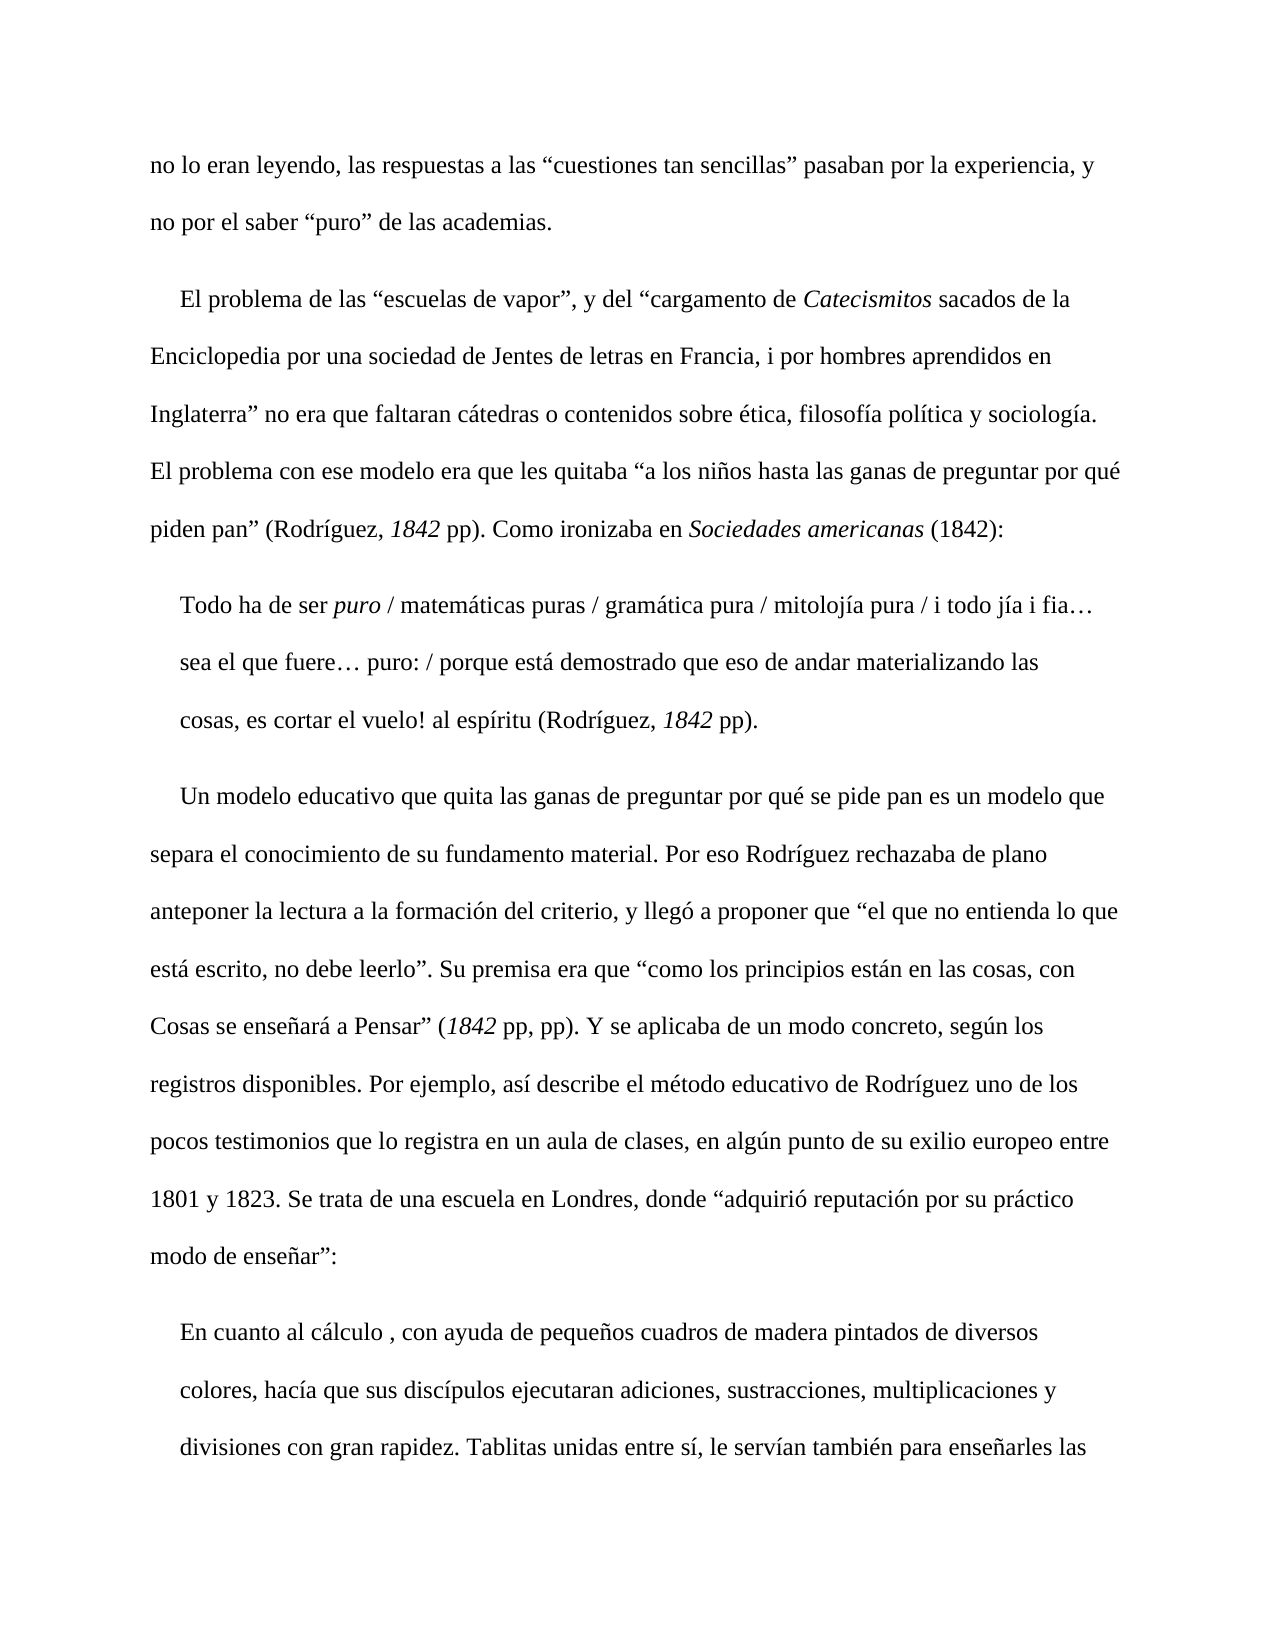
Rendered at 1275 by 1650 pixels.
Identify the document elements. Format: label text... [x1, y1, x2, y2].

text Un modelo educativo que quita las ganas de preguntar por qué se pide pan es un modelo que separa el conocimiento de su fundamento material. Por eso Rodríguez rechazaba de plano anteponer la lectura a la formación del criterio, y llegó a proponer que “el que no entienda lo que está escrito, no debe leerlo”. Su premisa era que “como los principios están en las cosas, con Cosas se enseñará a Pensar” (1842 pp, pp). Y se aplicaba de un modo concreto, según los registros disponibles. Por ejemplo, así describe el método educativo de Rodríguez uno de los pocos testimonios que lo registra en un aula de clases, en algún punto de su exilio europeo entre 1801 y 1823. Se trata de una escuela en Londres, donde “adquirió reputación por su práctico modo de enseñar”: [150, 781, 1125, 1270]
text El problema de las “escuelas de vapor”, y del “cargamento de Catecismitos sacados de la Enciclopedia por una sociedad de Jentes de letras en Francia, i por hombres aprendidos en Inglaterra” no era que faltaran cátedras o contenidos sobre ética, filosofía política y sociología. El problema con ese modelo era que les quitaba “a los niños hasta las ganas de preguntar por qué piden pan” (Rodríguez, 1842 pp). Como ironizaba en Sociedades americanas (1842): [150, 284, 1125, 542]
text no lo eran leyendo, las respuestas a las “cuestiones tan sencillas” pasaban por la experiencia, y no por el saber “puro” de las academias. [150, 150, 1125, 236]
text En cuanto al cálculo , con ayuda de pequeños cuadros de madera pintados de diversos colores, hacía que sus discípulos ejecutaran adiciones, sustracciones, multiplicaciones y divisiones con gran rapidez. Tablitas unidas entre sí, le servían también para enseñarles las [179, 1317, 1096, 1461]
text Todo ha de ser puro / matemáticas puras / gramática pura / mitolojía pura / i todo jía i fia… sea el que fuere… puro: / porque está demostrado que eso de andar materializando las cosas, es cortar el vuelo! al espíritu (Rodríguez, 1842 pp). [179, 590, 1096, 734]
